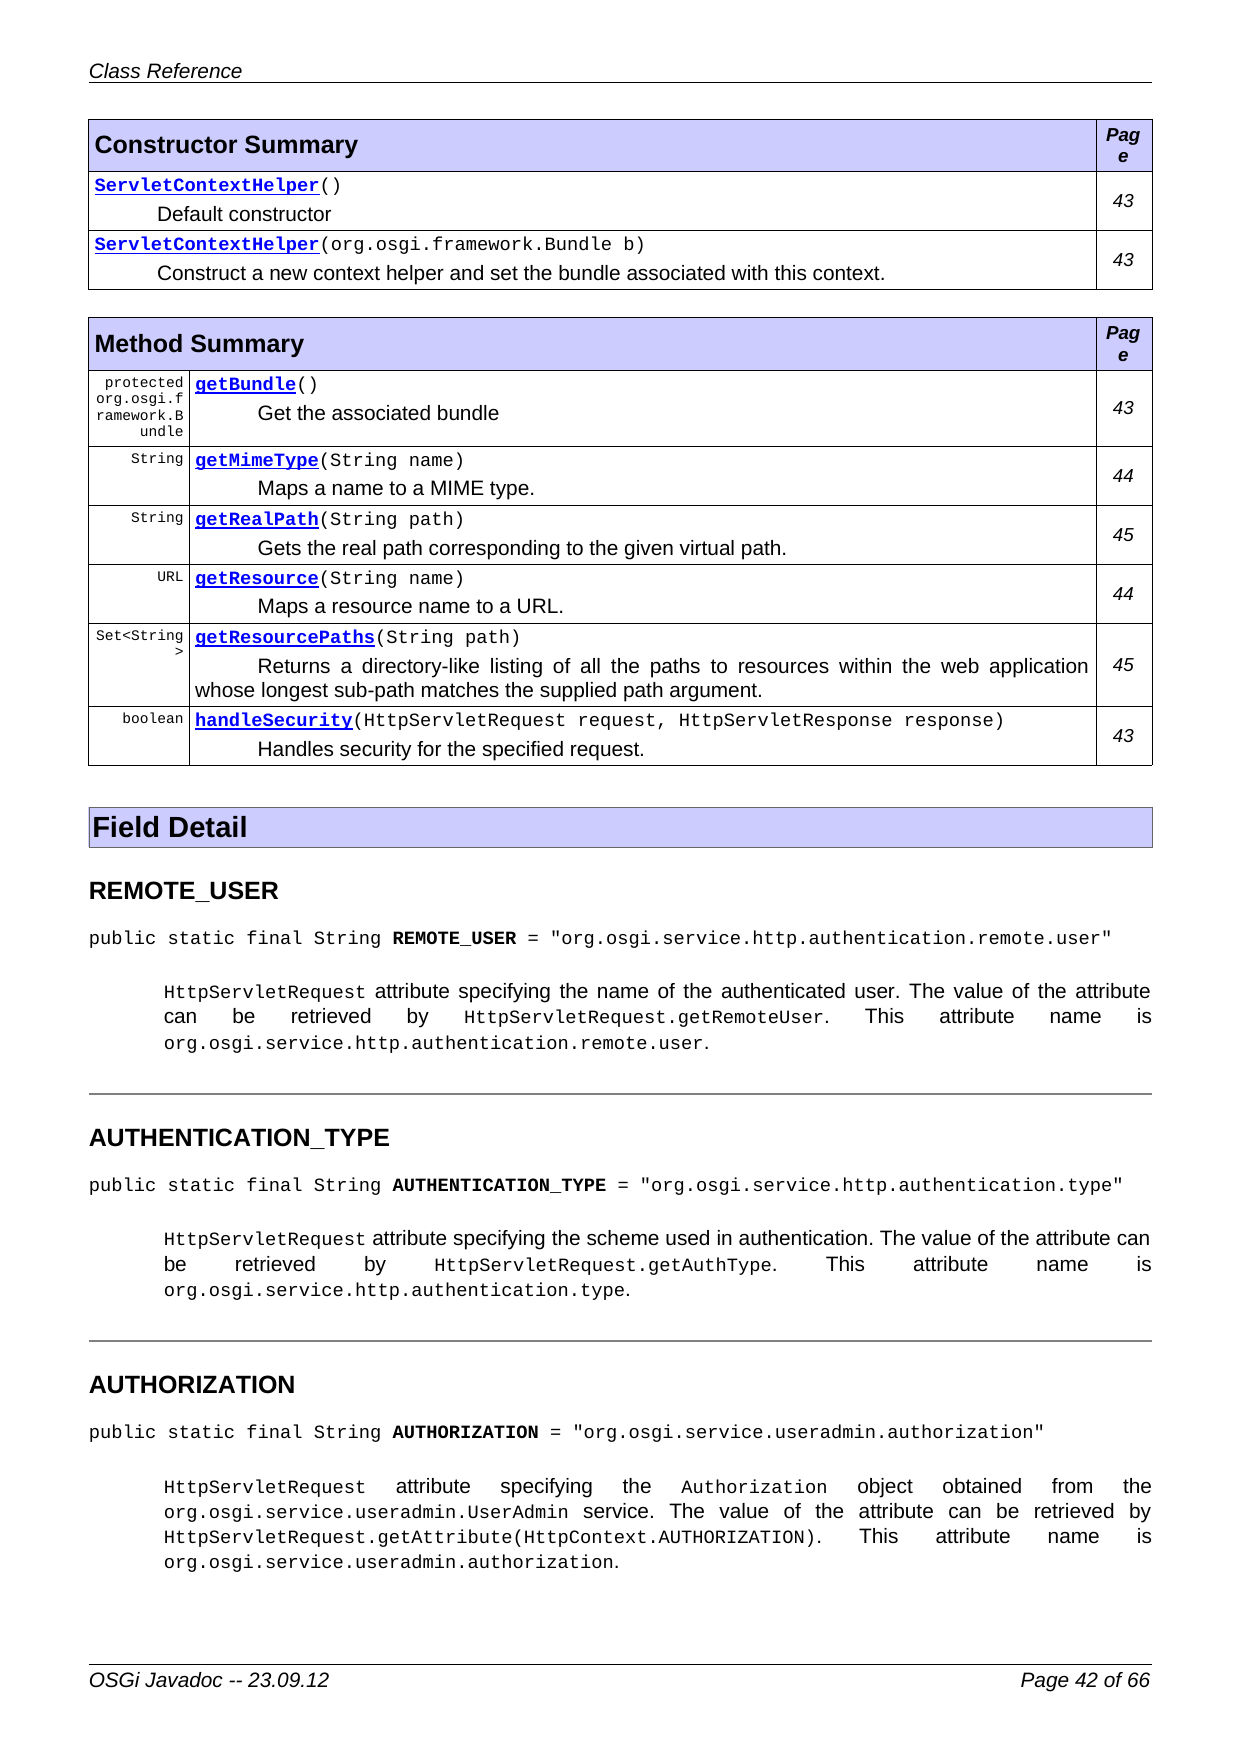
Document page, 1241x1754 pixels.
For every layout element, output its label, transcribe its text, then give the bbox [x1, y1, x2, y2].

text public static final String AUTHORIZATION = "org.osgi.service.useradmin.authorization" [88, 1423, 1152, 1444]
table_cell 44 [1097, 447, 1152, 505]
table_cell getResource(String name) Maps a resource name to a URL. [190, 565, 1096, 623]
subtitle AUTHENTICATION_TYPE [88, 1123, 1152, 1152]
table_header Constructor Summary [89, 120, 1096, 171]
text HttpServletRequest attribute specifying the scheme used in authentication. The value of the attribute can be retrieved by HttpServletRequest.getAuthType. This attribute name is org.osgi.service.http.authentication.type. [163, 1226, 1152, 1302]
table_cell 44 [1097, 565, 1152, 623]
table_cell ServletContextHelper(org.osgi.framework.Bundle b) Construct a new context helper and set the bundle associated with this context. [89, 231, 1096, 289]
table_cell getBundle() Get the associated bundle [190, 371, 1096, 446]
table_cell 42 [1097, 172, 1152, 230]
table_cell getMimeType(String name) Maps a name to a MIME type. [190, 447, 1096, 505]
text public static final String REMOTE_USER = "org.osgi.service.http.authentication.remote.user" [88, 929, 1152, 950]
subtitle REMOTE_USER [88, 876, 1152, 904]
text HttpServletRequest attribute specifying the name of the authenticated user. The value of the attribute can be retrieved by HttpServletRequest.getRemoteUser. This attribute name is org.osgi.service.http.authentication.remote.user. [163, 979, 1152, 1055]
table_header Page [1097, 120, 1152, 171]
table_cell String [89, 506, 189, 564]
table_header Method Summary [89, 318, 1096, 370]
table_cell 44 [1097, 624, 1152, 706]
text public static final String AUTHENTICATION_TYPE = "org.osgi.service.http.authentication.type" [88, 1176, 1152, 1197]
table_cell URL [89, 565, 189, 623]
subtitle AUTHORIZATION [88, 1370, 1152, 1399]
table_cell getResourcePaths(String path) Returns a directory-like listing of all the paths to resources within the web application whose longest sub-path matches the supplied path argument. [190, 624, 1096, 706]
table_header Page [1097, 318, 1152, 370]
table_cell protected org.osgi.framework.Bundle [89, 371, 189, 446]
table_cell boolean [89, 707, 189, 765]
table_cell ServletContextHelper() Default constructor [89, 172, 1096, 230]
table_cell String [89, 447, 189, 505]
table_cell Set<String> [89, 624, 189, 706]
table_cell 43 [1097, 371, 1152, 446]
table_cell 43 [1097, 231, 1152, 289]
subtitle Field Detail [90, 808, 1152, 847]
table_cell 45 [1097, 506, 1152, 564]
table_cell getRealPath(String path) Gets the real path corresponding to the given virtual path. [190, 506, 1096, 564]
table_cell 43 [1097, 707, 1152, 765]
table_cell handleSecurity(HttpServletRequest request, HttpServletResponse response) Handles security for the specified request. [190, 707, 1096, 765]
text HttpServletRequest attribute specifying the Authorization object obtained from the org.osgi.service.useradmin.UserAdmin service. The value of the attribute can be retrieved by HttpServletRequest.getAttribute(HttpContext.AUTHORIZATION). This attribute name is org.osgi.service.useradmin.authorization. [163, 1473, 1152, 1574]
